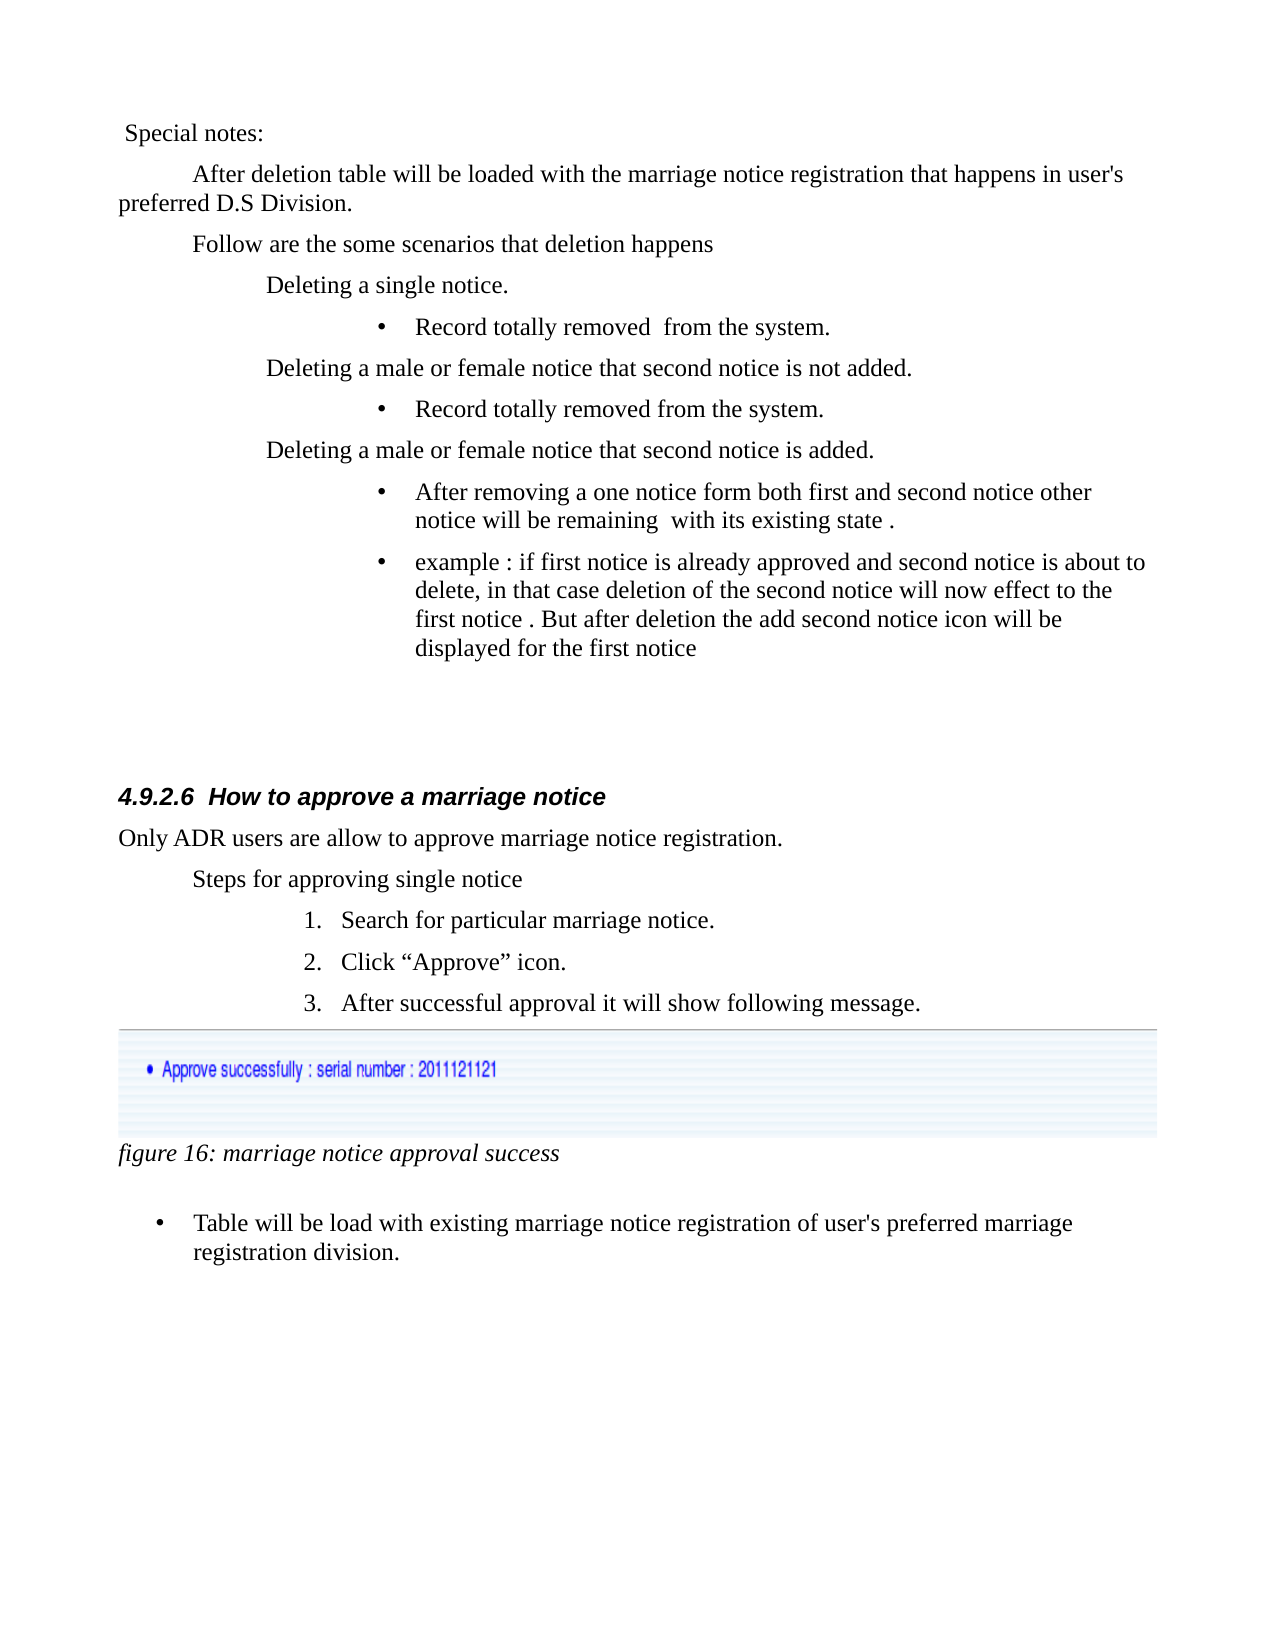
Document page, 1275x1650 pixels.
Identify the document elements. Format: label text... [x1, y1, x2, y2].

text Deleting a male or female notice that second notice is added. [118, 436, 1157, 464]
text Deleting a single notice. [118, 271, 1157, 299]
text After deletion table will be loaded with the marriage notice registration that happens in user's preferred D.S Division. [118, 159, 1157, 217]
list example : if first notice is already approved and second notice is about to delete, in that case deletion of the second notice will now effect to the first notice . But after deletion the add second notice icon will be displayed for the first notice [377, 547, 1157, 662]
text Deleting a male or female notice that second notice is not added. [118, 353, 1157, 382]
list Table will be load with existing marriage notice registration of user's preferred marriage registration division. [156, 1208, 1157, 1265]
list Click “Approve” icon. [303, 947, 1157, 975]
picture [118, 1029, 1158, 1138]
text figure 16: marriage notice approval success [118, 1138, 1157, 1167]
list Search for particular marriage notice. [303, 905, 1157, 934]
text Follow are the some scenarios that deletion happens [118, 229, 1157, 258]
subtitle How to approve a marriage notice [118, 782, 1157, 810]
list After removing a one notice form both first and second notice other notice will be remaining with its existing state . [377, 477, 1157, 534]
list Record totally removed from the system. [377, 394, 1157, 423]
list Record totally removed from the system. [377, 312, 1157, 341]
text Steps for approving single notice [118, 864, 1157, 893]
text Only ADR users are allow to approve marriage notice registration. [118, 823, 1157, 852]
list After successful approval it will show following message. [303, 988, 1157, 1017]
text Special notes: [118, 118, 1157, 147]
